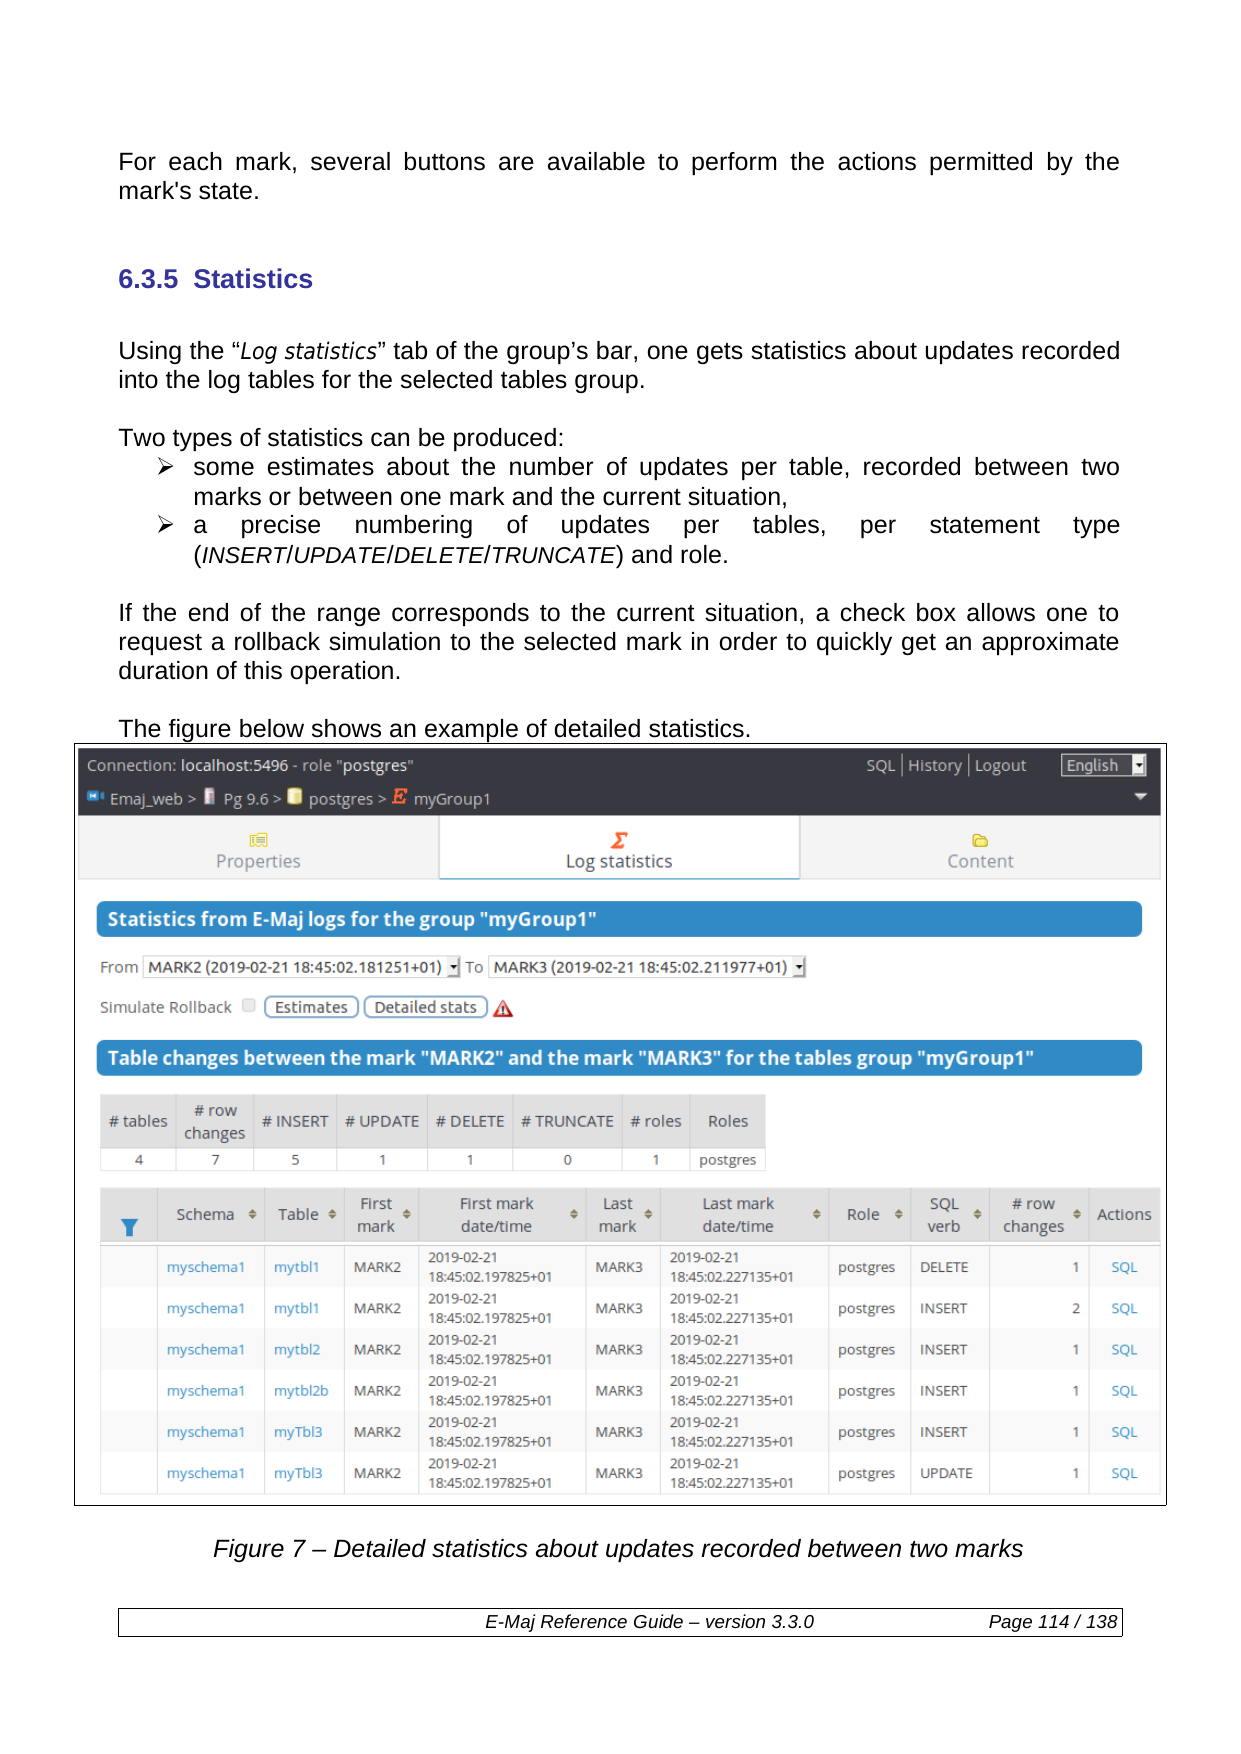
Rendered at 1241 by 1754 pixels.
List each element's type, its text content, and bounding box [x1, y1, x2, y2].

subtitle Statistics [118, 263, 1122, 294]
text Using the “Log statistics” tab of the group’s bar, one gets statistics about updates recorded into the log tables for the selected tables group. [118, 336, 1122, 394]
text The figure below shows an example of detailed statistics. [118, 714, 1122, 743]
list a precise numbering of updates per tables, per statement type (INSERT/UPDATE/DELETE/TRUNCATE) and role. [156, 510, 1122, 568]
text If the end of the range corresponds to the current situation, a check box allows one to request a rollback simulation to the selected mark in order to quickly get an approximate duration of this operation. [118, 598, 1122, 685]
text For each mark, several buttons are available to perform the actions permitted by the mark's state. [118, 147, 1122, 205]
text Two types of statistics can be produced: [118, 423, 1122, 452]
text Figure 7 – Detailed statistics about updates recorded between two marks [118, 1534, 1122, 1563]
list some estimates about the number of updates per table, recorded between two marks or between one mark and the current situation, [156, 452, 1122, 510]
picture [76, 746, 1164, 1502]
